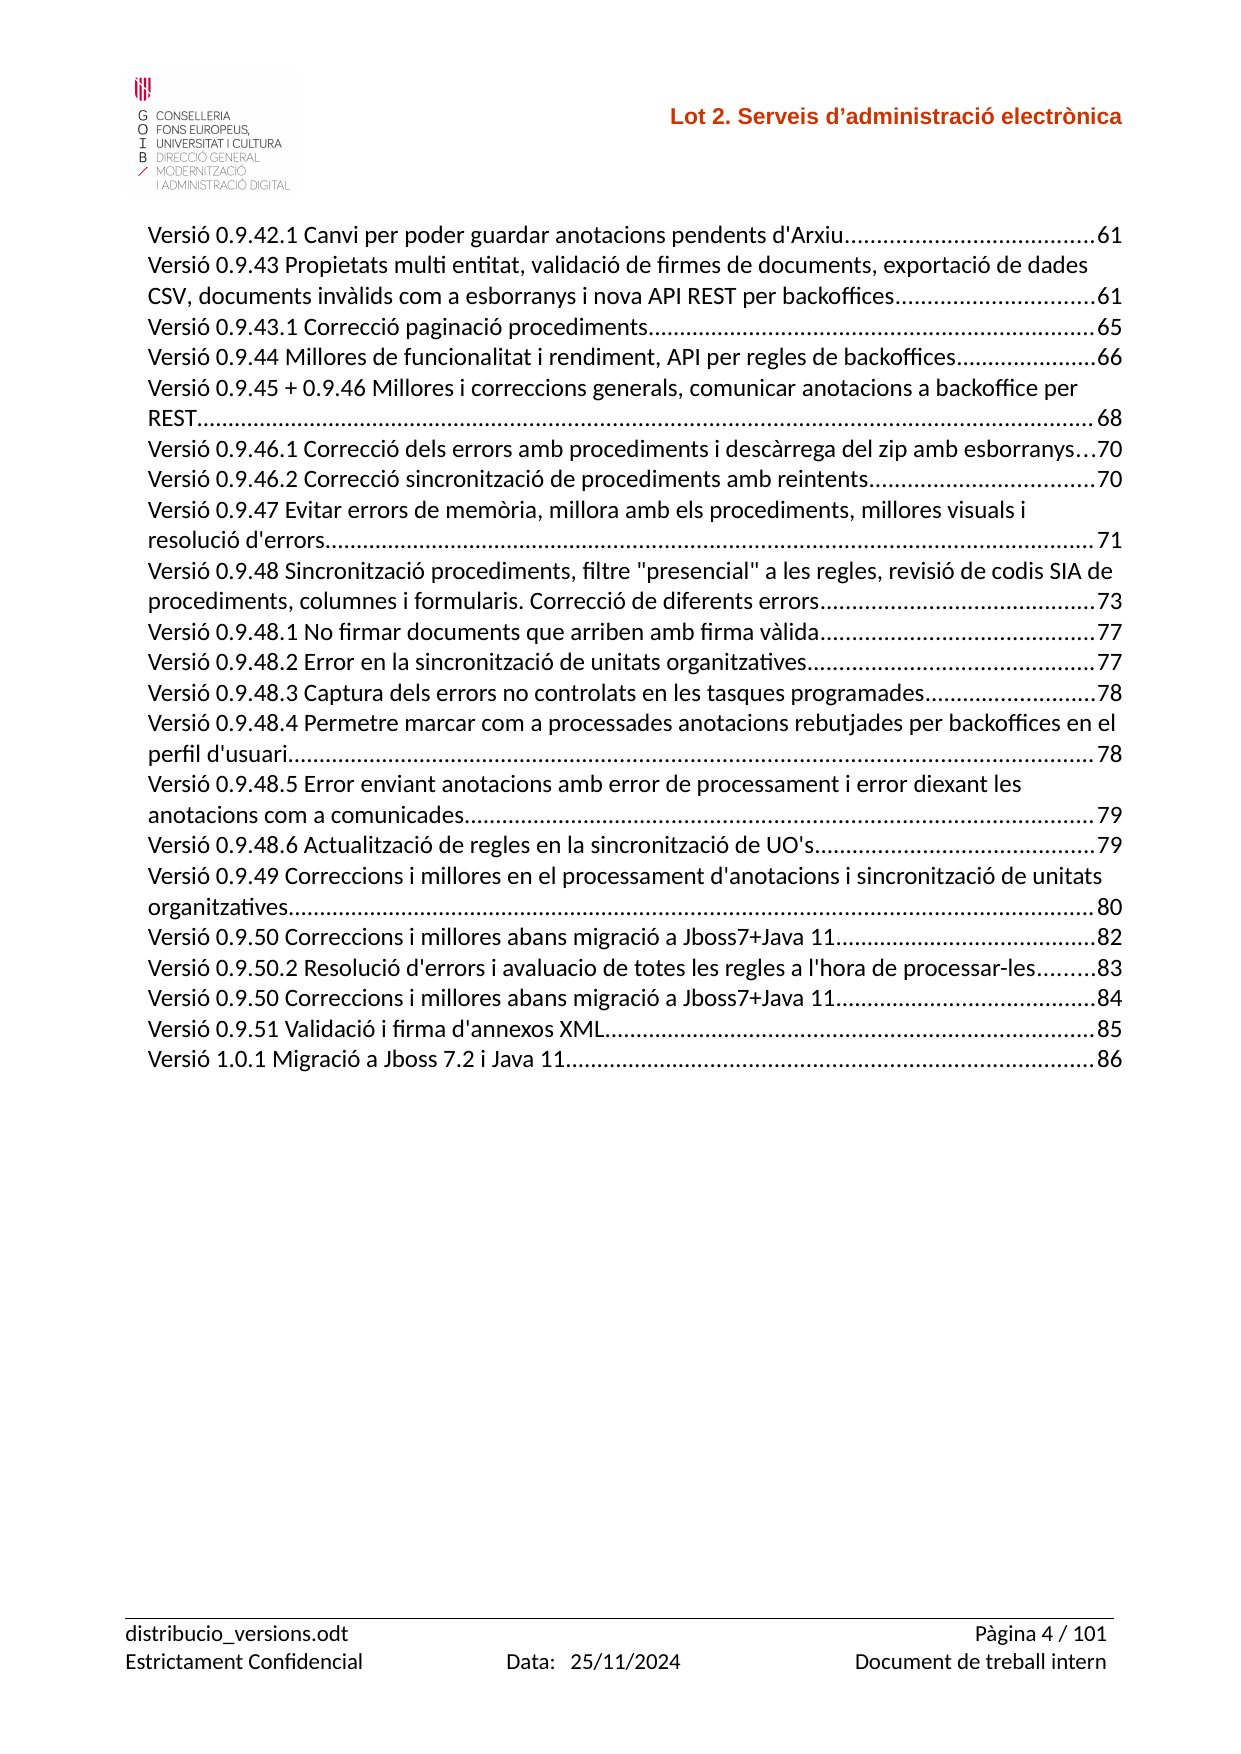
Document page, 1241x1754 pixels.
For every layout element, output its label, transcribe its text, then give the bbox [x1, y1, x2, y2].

text Versió 0.9.48 Sincronització procediments, filtre "presencial" a les regles, revisió de codis SIA de procediments, columnes i formularis. Correcció de diferents errors 73 [148, 555, 1122, 616]
text Versió 0.9.48.6 Actualització de regles en la sincronització de UO's 79 [148, 829, 1122, 860]
text Versió 1.0.1 Migració a Jboss 7.2 i Java 11 86 [148, 1043, 1122, 1074]
text Versió 0.9.43 Propietats multi entitat, validació de firmes de documents, exportació de dades CSV, documents invàlids com a esborranys i nova API REST per backoffices 61 [148, 250, 1122, 311]
picture [126, 70, 299, 197]
text Versió 0.9.49 Correccions i millores en el processament d'anotacions i sincronització de unitats organitzatives 80 [148, 860, 1122, 921]
text Versió 0.9.48.1 No firmar documents que arriben amb firma vàlida 77 [148, 616, 1122, 646]
text Versió 0.9.48.2 Error en la sincronització de unitats organitzatives 77 [148, 646, 1122, 677]
text Versió 0.9.48.5 Error enviant anotacions amb error de processament i error diexant les anotacions com a comunicades 79 [148, 768, 1122, 829]
text Versió 0.9.42.1 Canvi per poder guardar anotacions pendents d'Arxiu 61 [148, 219, 1122, 250]
text Versió 0.9.43.1 Correcció paginació procediments 65 [148, 311, 1122, 341]
text Versió 0.9.47 Evitar errors de memòria, millora amb els procediments, millores visuals i resolució d'errors 71 [148, 494, 1122, 555]
text Versió 0.9.50.2 Resolució d'errors i avaluacio de totes les regles a l'hora de processar-les 83 [148, 952, 1122, 982]
text Versió 0.9.50 Correccions i millores abans migració a Jboss7+Java 11 84 [148, 982, 1122, 1013]
text Versió 0.9.51 Validació i firma d'annexos XML 85 [148, 1013, 1122, 1043]
text Versió 0.9.45 + 0.9.46 Millores i correccions generals, comunicar anotacions a backoffice per REST 68 [148, 372, 1122, 433]
text Versió 0.9.48.4 Permetre marcar com a processades anotacions rebutjades per backoffices en el perfil d'usuari 78 [148, 707, 1122, 768]
text Versió 0.9.50 Correccions i millores abans migració a Jboss7+Java 11 82 [148, 921, 1122, 952]
text Versió 0.9.44 Millores de funcionalitat i rendiment, API per regles de backoffices 66 [148, 341, 1122, 372]
text Versió 0.9.46.2 Correcció sincronització de procediments amb reintents 70 [148, 463, 1122, 494]
text Versió 0.9.46.1 Correcció dels errors amb procediments i descàrrega del zip amb esborranys 70 [148, 433, 1122, 463]
text Versió 0.9.48.3 Captura dels errors no controlats en les tasques programades 78 [148, 677, 1122, 707]
